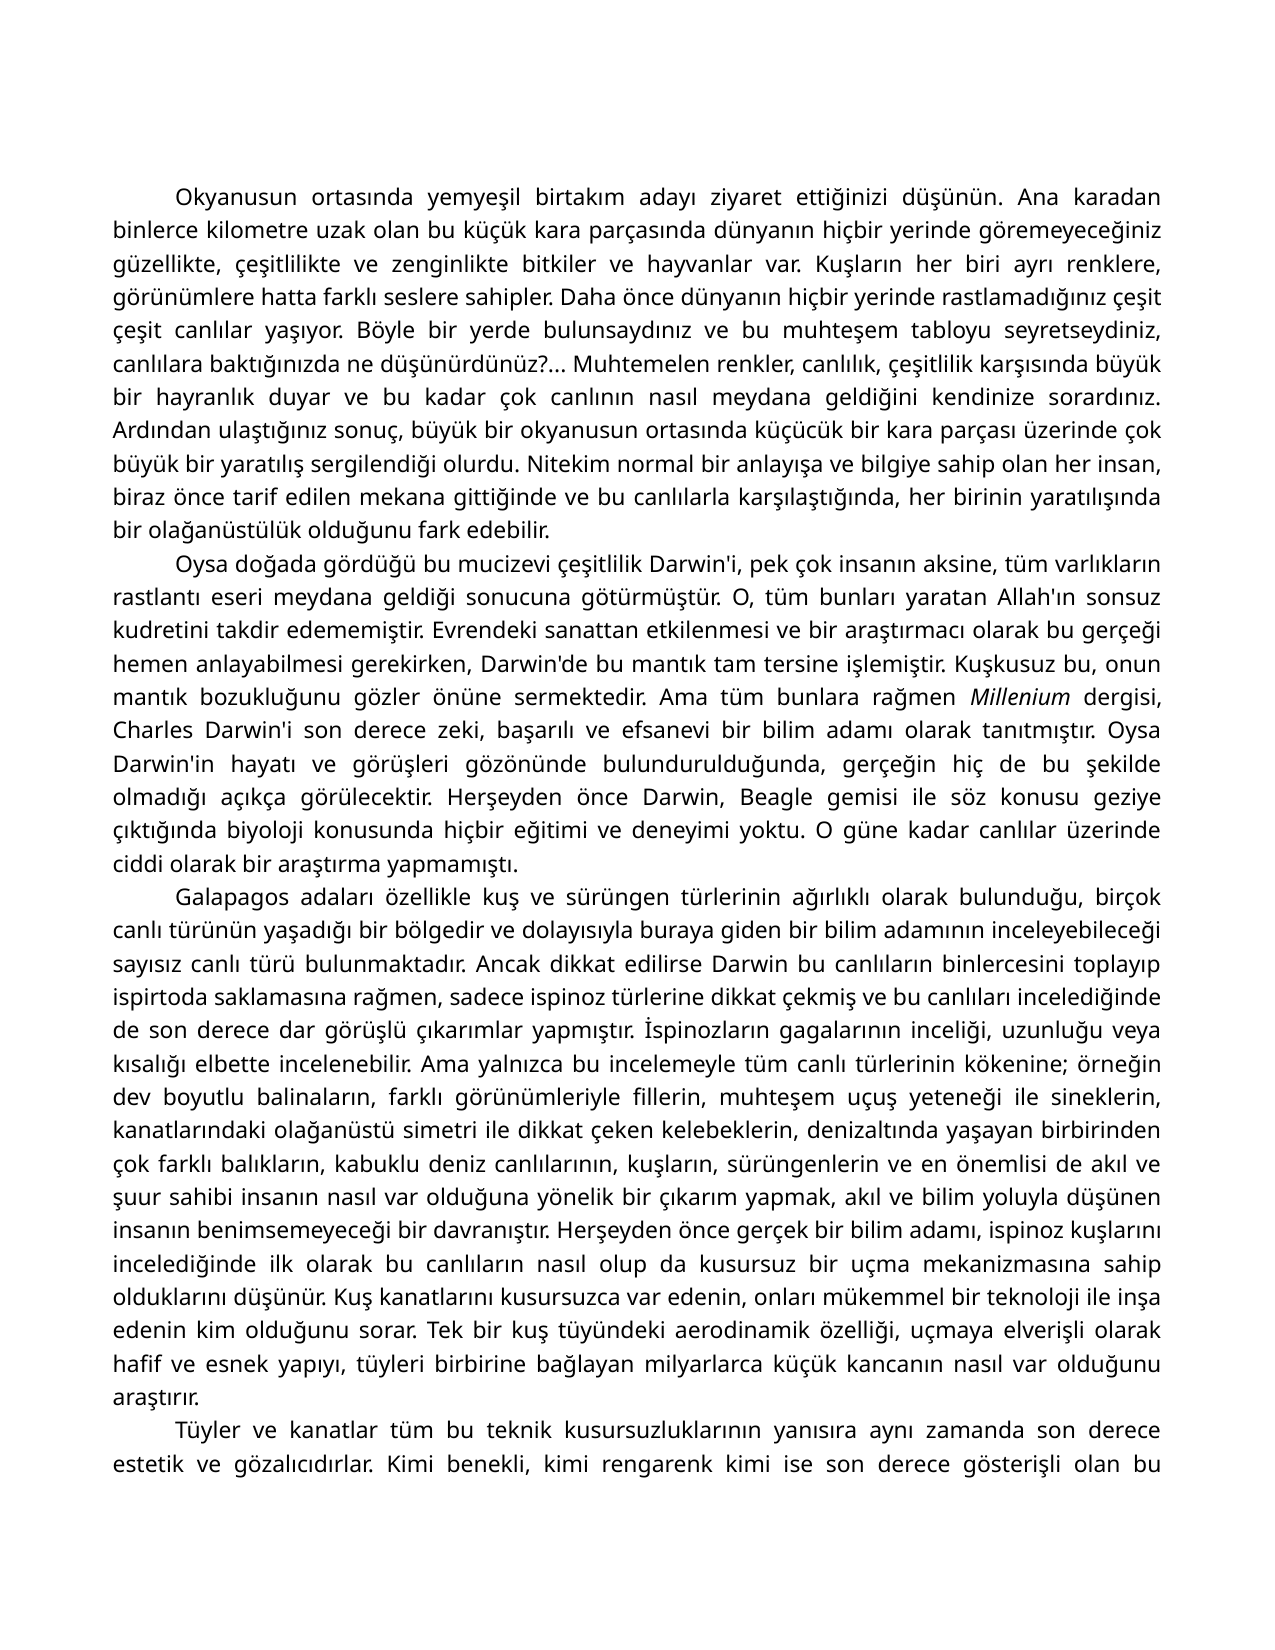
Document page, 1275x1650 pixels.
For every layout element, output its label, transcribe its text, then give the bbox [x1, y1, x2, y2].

text Galapagos adaları özellikle kuş ve sürüngen türlerinin ağırlıklı olarak bulunduğu, birçok canlı türünün yaşadığı bir bölgedir ve dolayısıyla buraya giden bir bilim adamının inceleyebileceği sayısız canlı türü bulunmaktadır. Ancak dikkat edilirse Darwin bu canlıların binlercesini toplayıp ispirtoda saklamasına rağmen, sadece ispinoz türlerine dikkat çekmiş ve bu canlıları incelediğinde de son derece dar görüşlü çıkarımlar yapmıştır. İspinozların gagalarının inceliği, uzunluğu veya kısalığı elbette incelenebilir. Ama yalnızca bu incelemeyle tüm canlı türlerinin kökenine; örneğin dev boyutlu balinaların, farklı görünümleriyle fillerin, muhteşem uçuş yeteneği ile sineklerin, kanatlarındaki olağanüstü simetri ile dikkat çeken kelebeklerin, denizaltında yaşayan birbirinden çok farklı balıkların, kabuklu deniz canlılarının, kuşların, sürüngenlerin ve en önemlisi de akıl ve şuur sahibi insanın nasıl var olduğuna yönelik bir çıkarım yapmak, akıl ve bilim yoluyla düşünen insanın benimsemeyeceği bir davranıştır. Herşeyden önce gerçek bir bilim adamı, ispinoz kuşlarını incelediğinde ilk olarak bu canlıların nasıl olup da kusursuz bir uçma mekanizmasına sahip olduklarını düşünür. Kuş kanatlarını kusursuzca var edenin, onları mükemmel bir teknoloji ile inşa edenin kim olduğunu sorar. Tek bir kuş tüyündeki aerodinamik özelliği, uçmaya elverişli olarak hafif ve esnek yapıyı, tüyleri birbirine bağlayan milyarlarca küçük kancanın nasıl var olduğunu araştırır. [112, 879, 1162, 1412]
text Okyanusun ortasında yemyeşil birtakım adayı ziyaret ettiğinizi düşünün. Ana karadan binlerce kilometre uzak olan bu küçük kara parçasında dünyanın hiçbir yerinde göremeyeceğiniz güzellikte, çeşitlilikte ve zenginlikte bitkiler ve hayvanlar var. Kuşların her biri ayrı renklere, görünümlere hatta farklı seslere sahipler. Daha önce dünyanın hiçbir yerinde rastlamadığınız çeşit çeşit canlılar yaşıyor. Böyle bir yerde bulunsaydınız ve bu muhteşem tabloyu seyretseydiniz, canlılara baktığınızda ne düşünürdünüz?... Muhtemelen renkler, canlılık, çeşitlilik karşısında büyük bir hayranlık duyar ve bu kadar çok canlının nasıl meydana geldiğini kendinize sorardınız. Ardından ulaştığınız sonuç, büyük bir okyanusun ortasında küçücük bir kara parçası üzerinde çok büyük bir yaratılış sergilendiği olurdu. Nitekim normal bir anlayışa ve bilgiye sahip olan her insan, biraz önce tarif edilen mekana gittiğinde ve bu canlılarla karşılaştığında, her birinin yaratılışında bir olağanüstülük olduğunu fark edebilir. [112, 179, 1162, 546]
text Oysa doğada gördüğü bu mucizevi çeşitlilik Darwin'i, pek çok insanın aksine, tüm varlıkların rastlantı eseri meydana geldiği sonucuna götürmüştür. O, tüm bunları yaratan Allah'ın sonsuz kudretini takdir edememiştir. Evrendeki sanattan etkilenmesi ve bir araştırmacı olarak bu gerçeği hemen anlayabilmesi gerekirken, Darwin'de bu mantık tam tersine işlemiştir. Kuşkusuz bu, onun mantık bozukluğunu gözler önüne sermektedir. Ama tüm bunlara rağmen Millenium dergisi, Charles Darwin'i son derece zeki, başarılı ve efsanevi bir bilim adamı olarak tanıtmıştır. Oysa Darwin'in hayatı ve görüşleri gözönünde bulundurulduğunda, gerçeğin hiç de bu şekilde olmadığı açıkça görülecektir. Herşeyden önce Darwin, Beagle gemisi ile söz konusu geziye çıktığında biyoloji konusunda hiçbir eğitimi ve deneyimi yoktu. O güne kadar canlılar üzerinde ciddi olarak bir araştırma yapmamıştı. [112, 546, 1162, 879]
text Tüyler ve kanatlar tüm bu teknik kusursuzluklarının yanısıra aynı zamanda son derece estetik ve gözalıcıdırlar. Kimi benekli, kimi rengarenk kimi ise son derece gösterişli olan bu [112, 1412, 1162, 1479]
